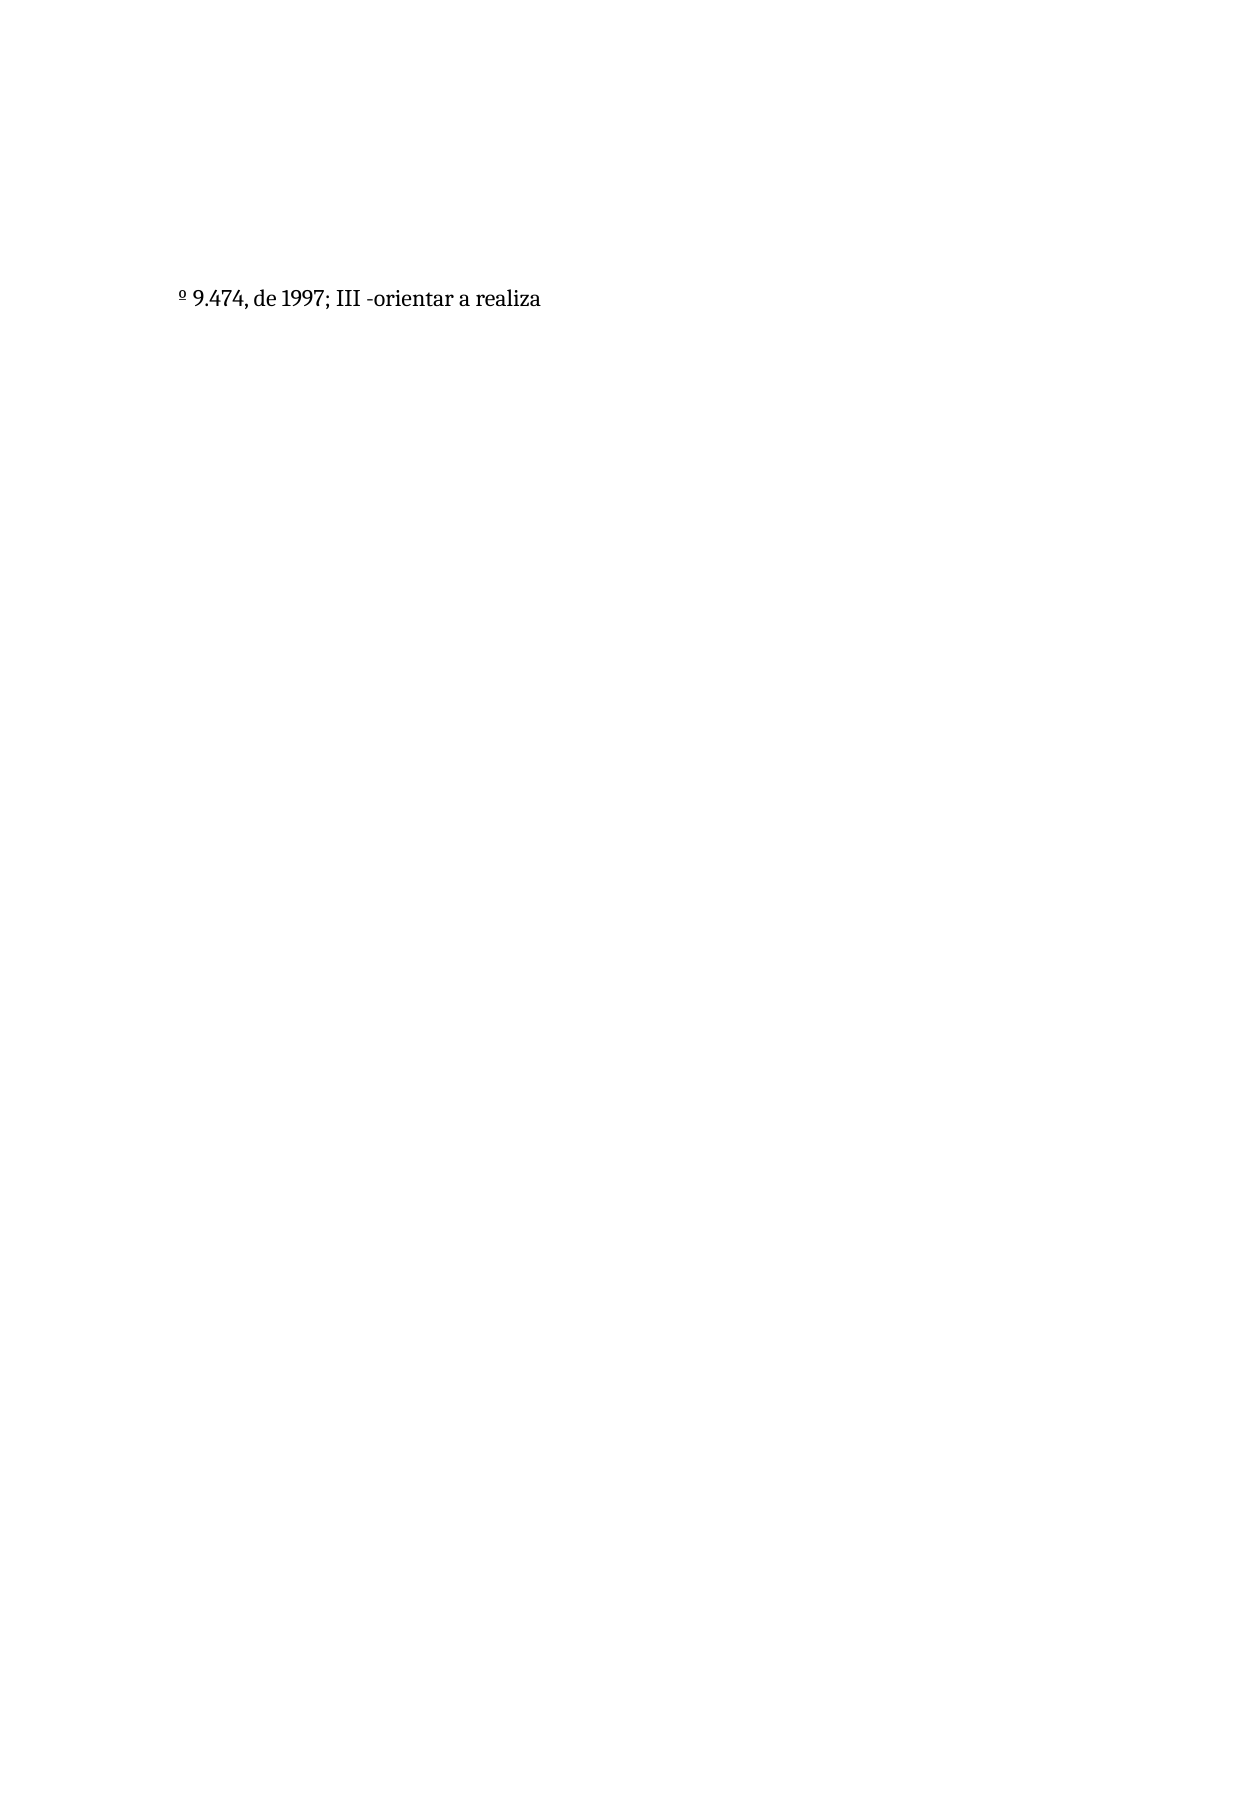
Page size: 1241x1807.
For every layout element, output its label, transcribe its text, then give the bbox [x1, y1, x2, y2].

text º 9.474, de 1997; III -orientar a realiza [177, 285, 1069, 312]
